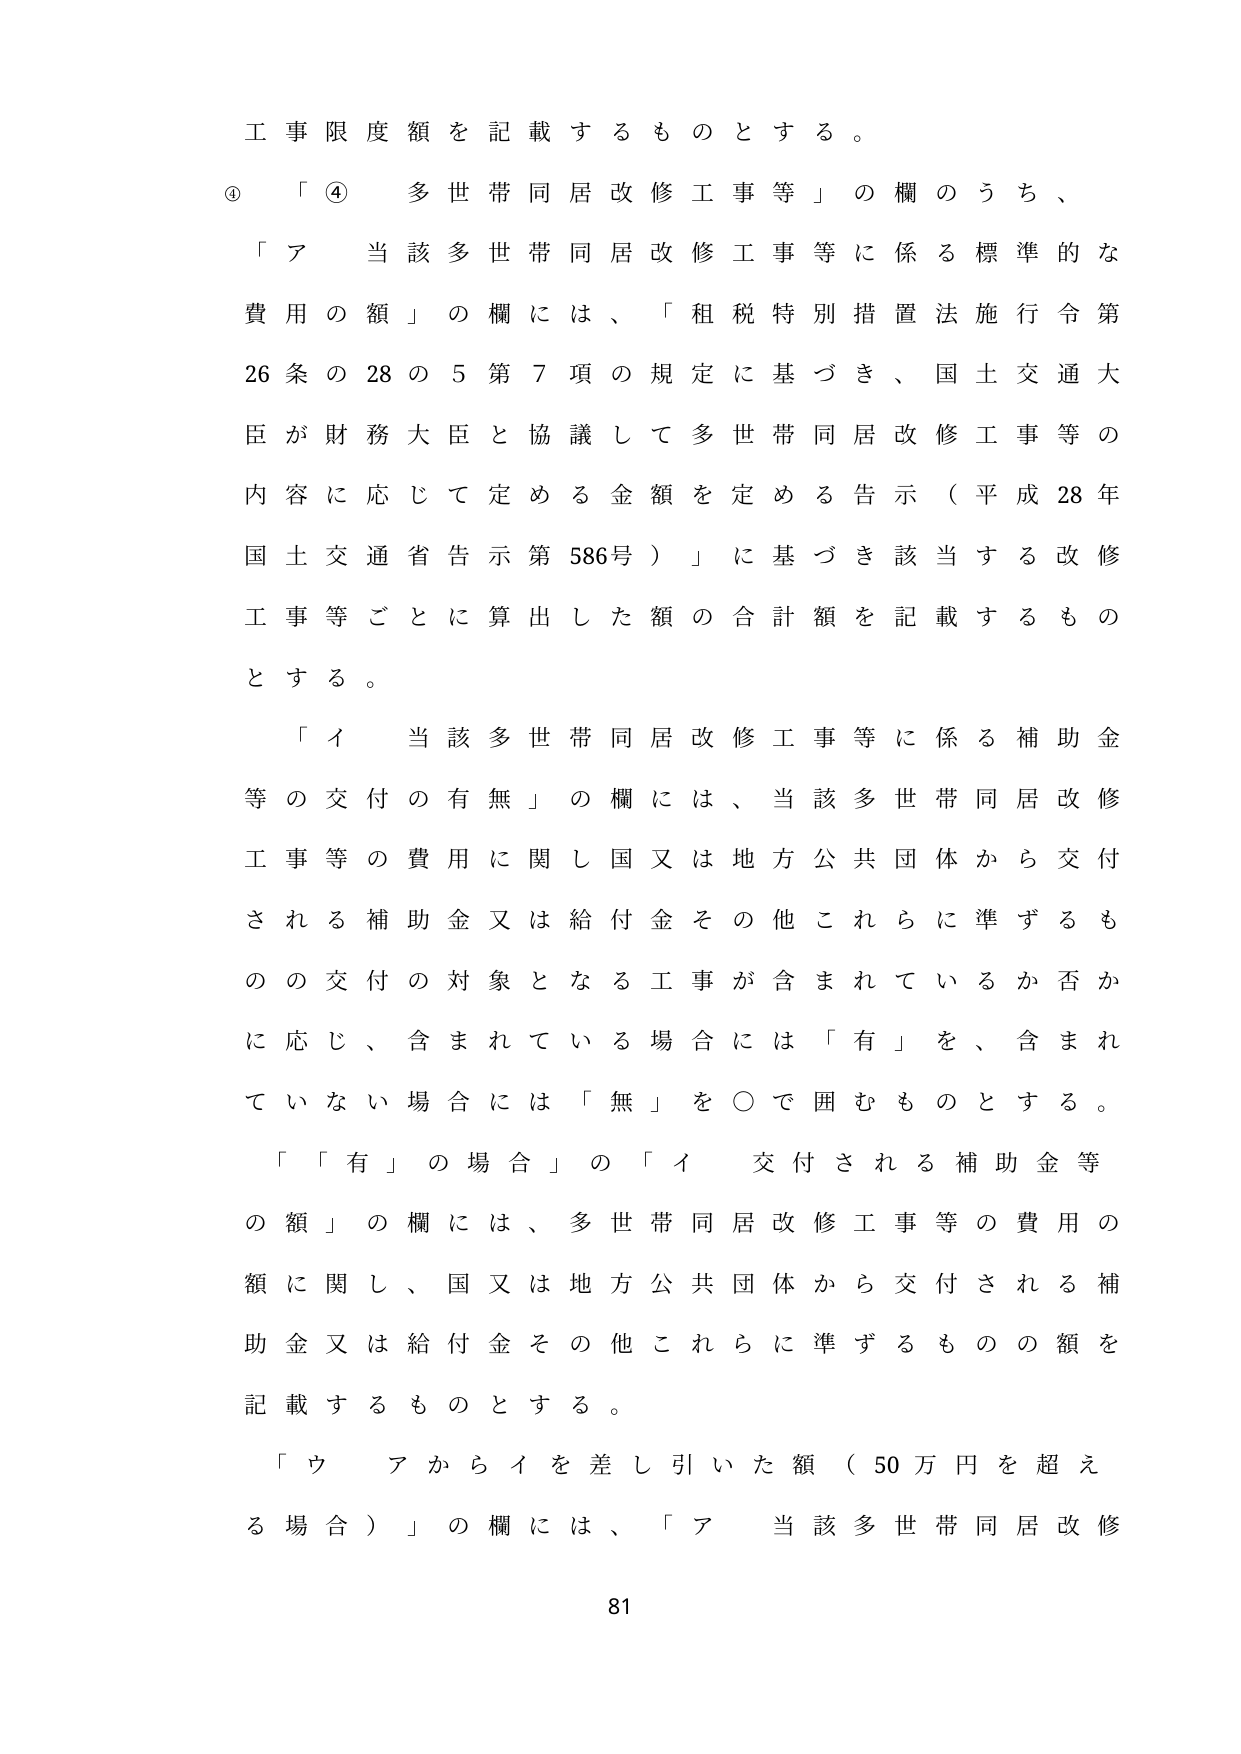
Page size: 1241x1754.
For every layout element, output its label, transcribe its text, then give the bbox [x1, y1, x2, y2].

text ④ 「④ 多世帯同居改修工事等」の欄のうち、「ア 当該多世帯同居改修工事等に係る標準的な費用の額」の欄には、「租税特別措置法施行令第26条の28の５第７項の規定に基づき、国土交通大臣が財務大臣と協議して多世帯同居改修工事等の内容に応じて定める金額を定める告示（平成28年国土交通省告示第586号）」に基づき該当する改修工事等ごとに算出した額の合計額を記載するものとする。 [210, 161, 1138, 706]
text 「「有」の場合」の「イ 交付される補助金等の額」の欄には、多世帯同居改修工事等の費用の額に関し、国又は地方公共団体から交付される補助金又は給付金その他これらに準ずるものの額を記載するものとする。 [232, 1131, 1138, 1434]
text 工事限度額を記載するものとする。 [232, 100, 1138, 161]
text 「ウ アからイを差し引いた額（50万円を超える場合）」の欄には、「ア 当該多世帯同居改修 [232, 1434, 1138, 1555]
text 「イ 当該多世帯同居改修工事等に係る補助金等の交付の有無」の欄には、当該多世帯同居改修工事等の費用に関し国又は地方公共団体から交付される補助金又は給付金その他これらに準ずるものの交付の対象となる工事が含まれているか否かに応じ、含まれている場合には「有」を、含まれていない場合には「無」を○で囲むものとする。 [230, 706, 1138, 1131]
